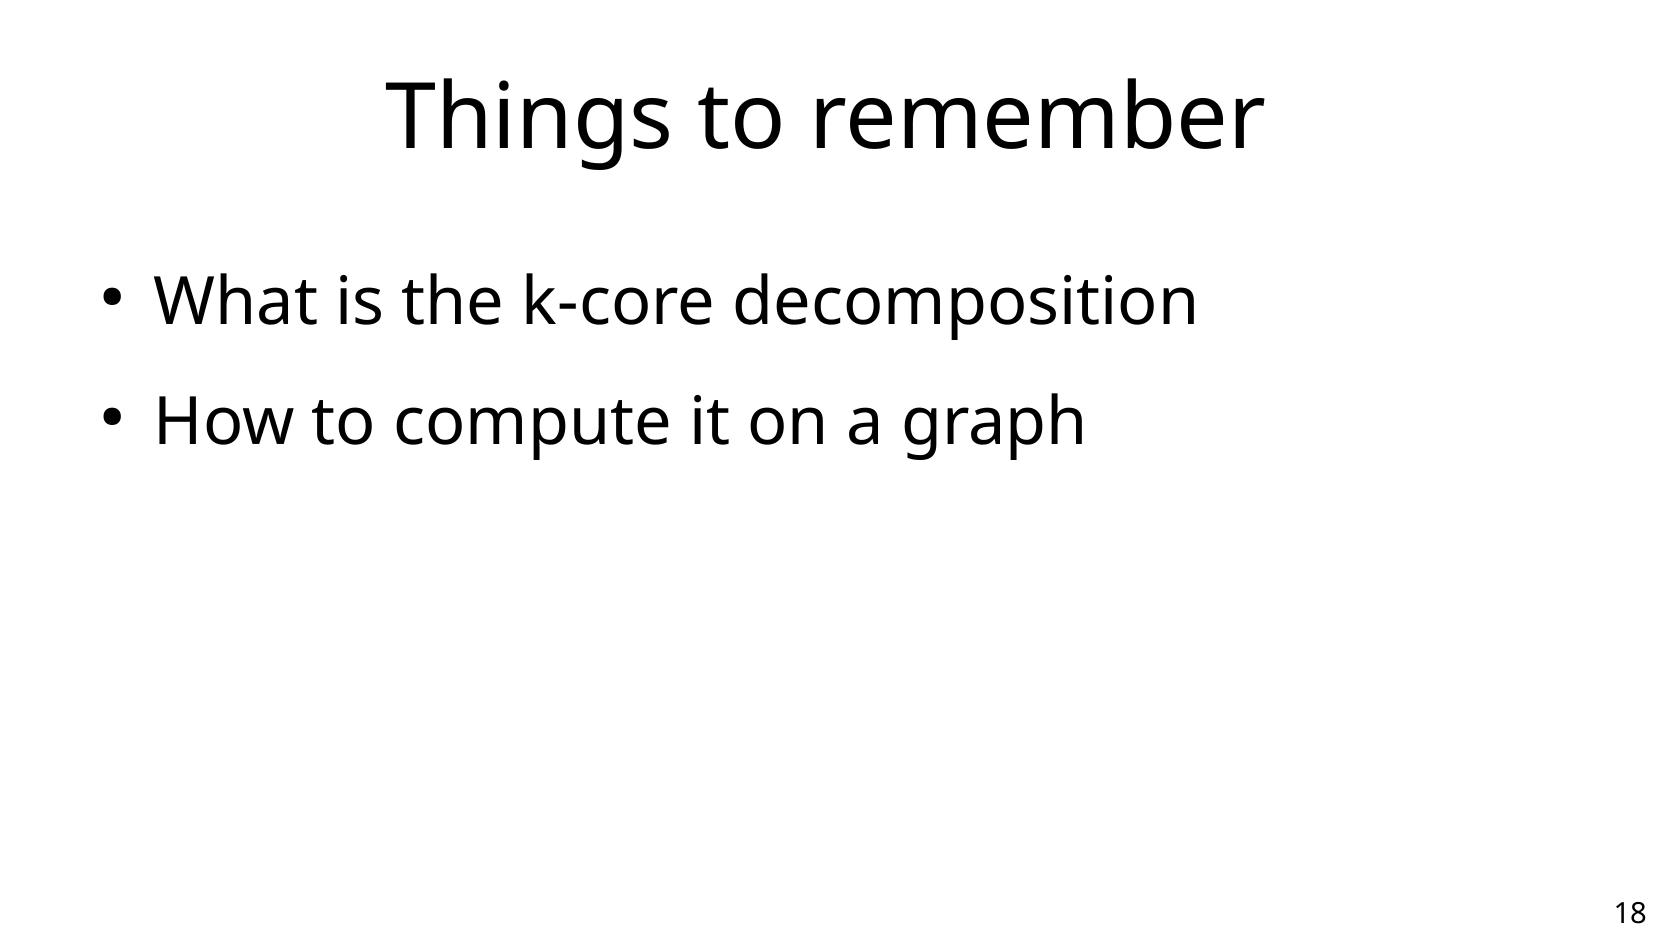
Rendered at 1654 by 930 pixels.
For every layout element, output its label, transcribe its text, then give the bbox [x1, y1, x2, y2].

list What is the k-core decomposition How to compute it on a graph [82, 252, 1571, 793]
title Things to remember [82, 1, 1571, 225]
